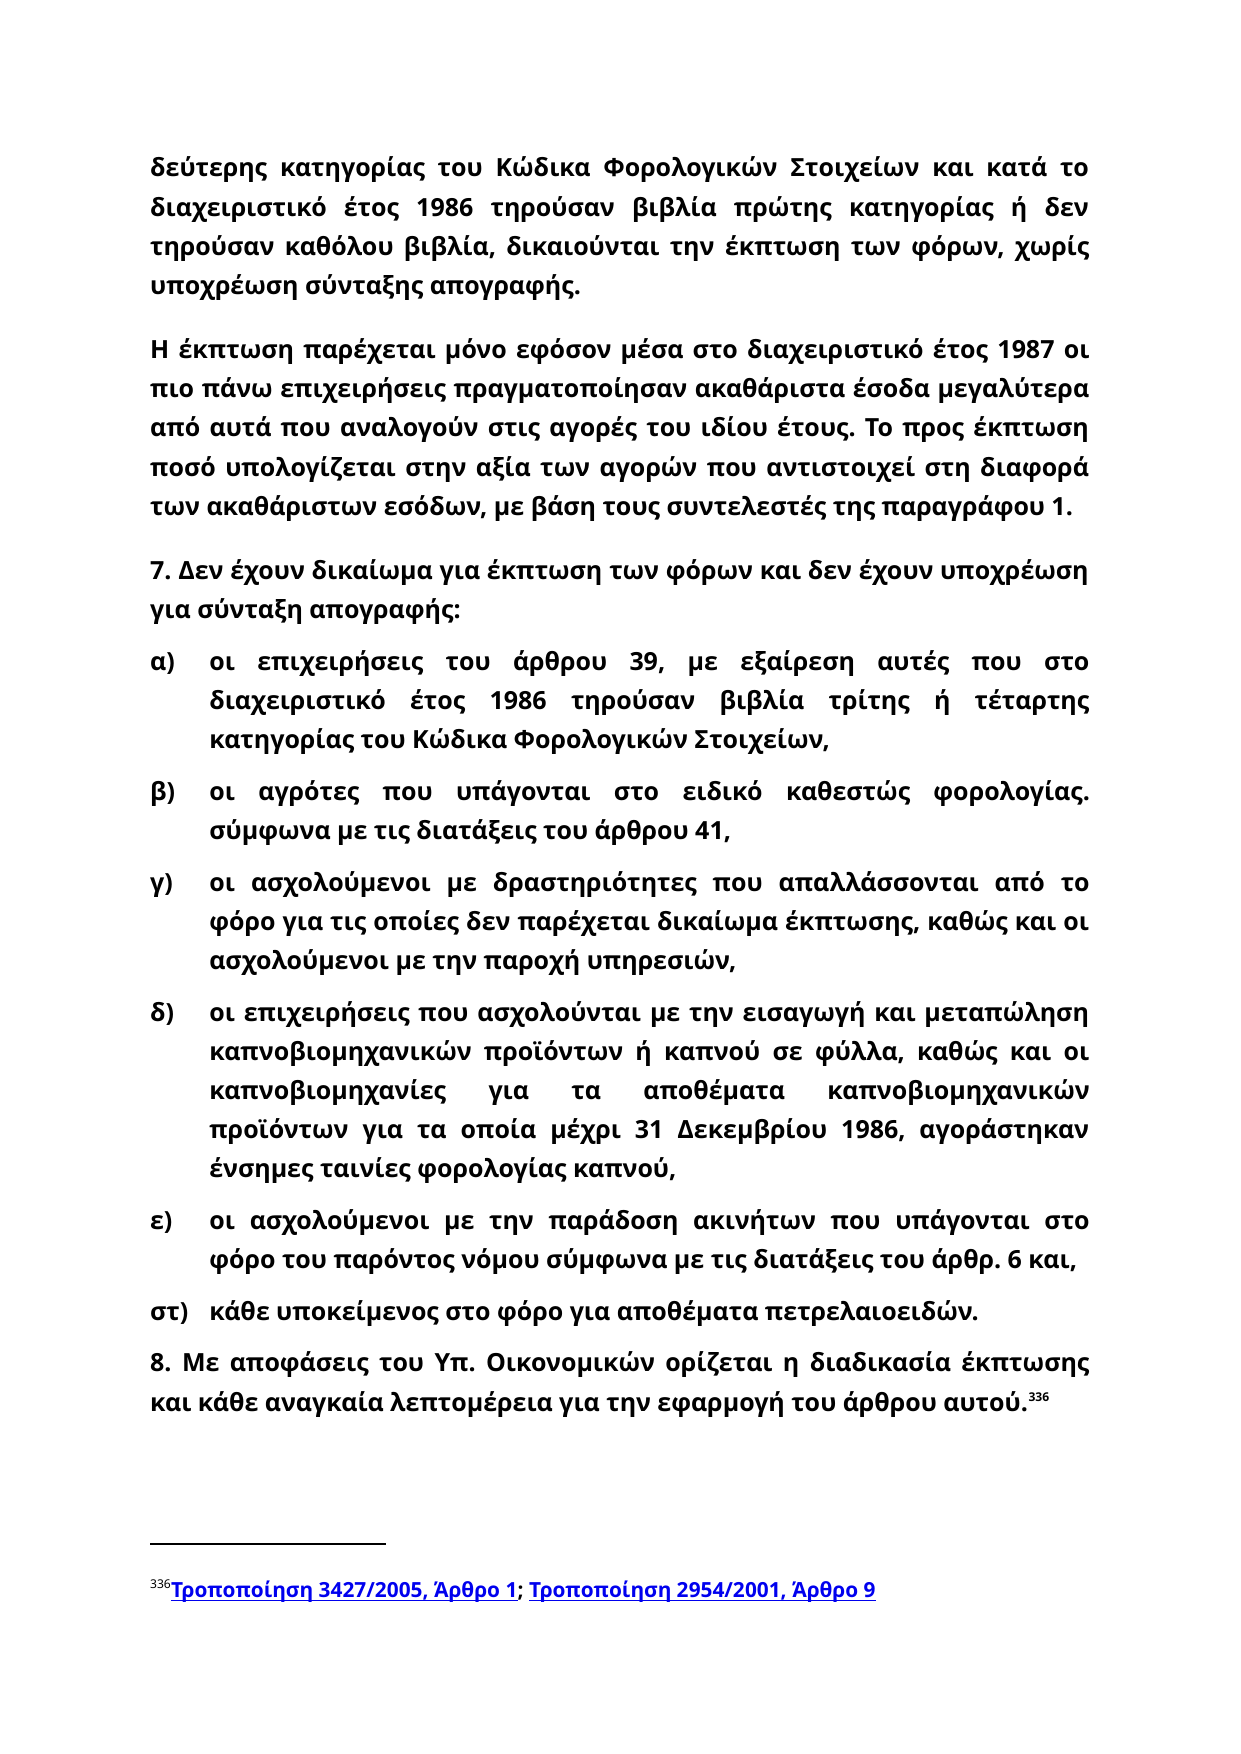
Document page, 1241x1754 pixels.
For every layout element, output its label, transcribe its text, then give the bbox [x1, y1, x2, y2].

text Η έκπτωση παρέχεται μόνο εφόσον μέσα στο διαχειριστικό έτος 1987 οι πιο πάνω επιχειρήσεις πραγματοποίησαν ακαθάριστα έσοδα μεγαλύτερα από αυτά που αναλογούν στις αγορές του ιδίου έτους. Το προς έκπτωση ποσό υπολογίζεται στην αξία των αγορών που αντιστοιχεί στη διαφορά των ακαθάριστων εσόδων, με βάση τους συντελεστές της παραγράφου 1. [150, 332, 1090, 522]
text 7. Δεν έχουν δικαίωμα για έκπτωση των φόρων και δεν έχουν υποχρέωση για σύνταξη απογραφής: [150, 552, 1090, 626]
list α) οι επιχειρήσεις του άρθρου 39, με εξαίρεση αυτές που στο διαχειριστικό έτος 1986 τηρούσαν βιβλία τρίτης ή τέταρτης κατηγορίας του Κώδικα Φορολογικών Στοιχείων, [150, 643, 1090, 756]
list β) οι αγρότες που υπάγονται στο ειδικό καθεστώς φορολογίας. σύμφωνα με τις διατάξεις του άρθρου 41, [150, 773, 1090, 847]
list γ) οι ασχολούμενοι με δραστηριότητες που απαλλάσσονται από το φόρο για τις οποίες δεν παρέχεται δικαίωμα έκπτωσης, καθώς και οι ασχολούμενοι με την παροχή υπηρεσιών, [150, 864, 1090, 977]
text δεύτερης κατηγορίας του Κώδικα Φορολογικών Στοιχείων και κατά το διαχειριστικό έτος 1986 τηρούσαν βιβλία πρώτης κατηγορίας ή δεν τηρούσαν καθόλου βιβλία, δικαιούνται την έκπτωση των φόρων, χωρίς υποχρέωση σύνταξης απογραφής. [150, 150, 1090, 302]
list στ) κάθε υποκείμενος στο φόρο για αποθέματα πετρελαιοειδών. [150, 1293, 1090, 1327]
text Τροποποίηση 3427/2005, Άρθρο 1; Τροποποίηση 2954/2001, Άρθρο 9 [150, 1576, 1090, 1604]
list δ) οι επιχειρήσεις που ασχολούνται με την εισαγωγή και μεταπώληση καπνοβιομηχανικών προϊόντων ή καπνού σε φύλλα, καθώς και οι καπνοβιομηχανίες για τα αποθέματα καπνοβιομηχανικών προϊόντων για τα οποία μέχρι 31 Δεκεμβρίου 1986, αγοράστηκαν ένσημες ταινίες φορολογίας καπνού, [150, 994, 1090, 1185]
list ε) οι ασχολούμενοι με την παράδοση ακινήτων που υπάγονται στο φόρο του παρόντος νόμου σύμφωνα με τις διατάξεις του άρθρ. 6 και, [150, 1202, 1090, 1276]
text 8. Με αποφάσεις του Υπ. Οικονομικών ορίζεται η διαδικασία έκπτωσης και κάθε αναγκαία λεπτομέρεια για την εφαρμογή του άρθρου αυτού. [150, 1345, 1090, 1418]
